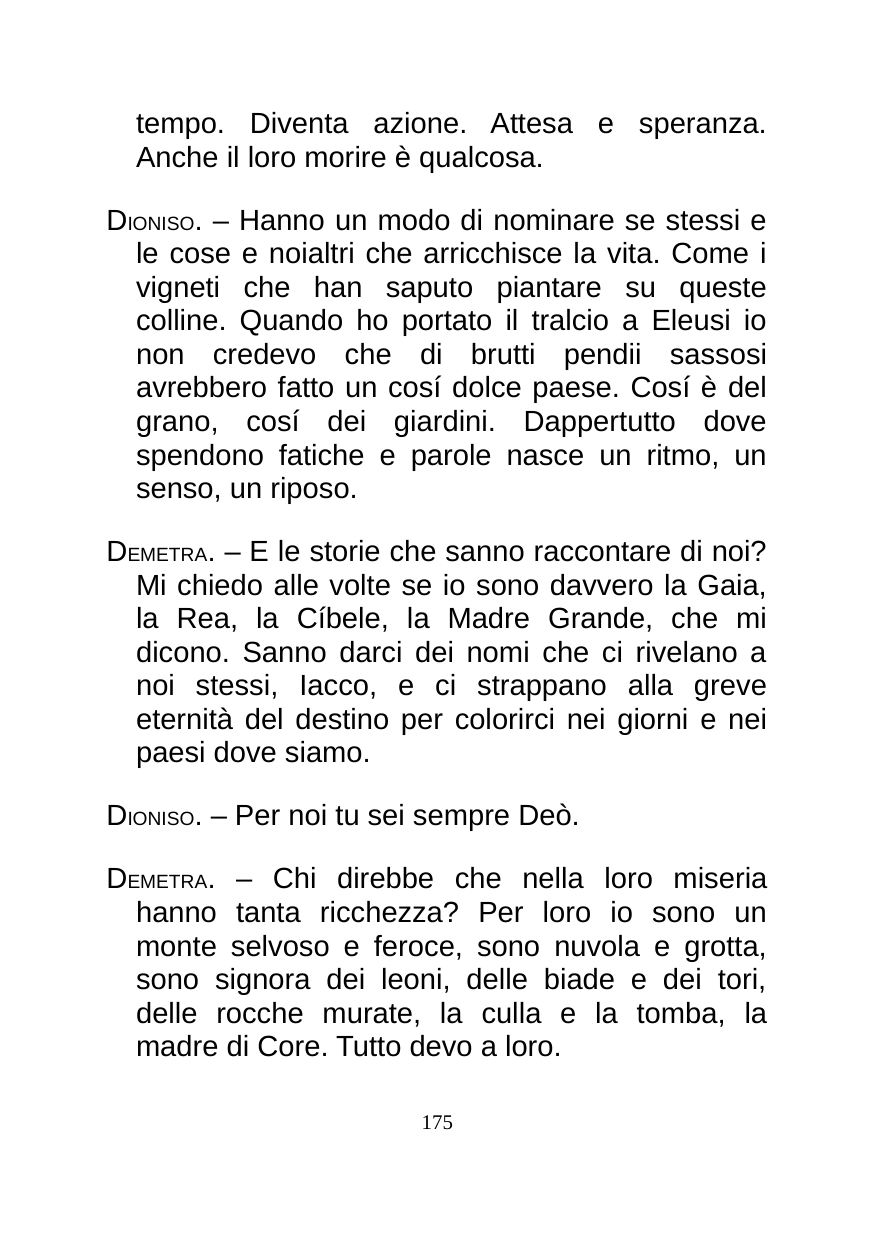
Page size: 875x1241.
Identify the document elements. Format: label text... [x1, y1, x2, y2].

text Dioniso. – Hanno un modo di nominare se stessi e le cose e noialtri che arricchisce la vita. Come i vigneti che han saputo piantare su queste colline. Quando ho portato il tralcio a Eleusi io non credevo che di brutti pendii sassosi avrebbero fatto un cosí dolce paese. Cosí è del grano, cosí dei giardini. Dappertutto dove spendono fatiche e parole nasce un ritmo, un senso, un riposo. [106, 203, 768, 505]
text Demetra. – E le storie che sanno raccontare di noi? Mi chiedo alle volte se io sono davvero la Gaia, la Rea, la Cíbele, la Madre Grande, che mi dicono. Sanno darci dei nomi che ci rivelano a noi stessi, Iacco, e ci strappano alla greve eternità del destino per colorirci nei giorni e nei paesi dove siamo. [106, 534, 768, 769]
text tempo. Diventa azione. Attesa e speranza. Anche il loro morire è qualcosa. [106, 106, 768, 173]
text Dioniso. – Per noi tu sei sempre Deò. [106, 798, 768, 832]
text Demetra. – Chi direbbe che nella loro miseria hanno tanta ricchezza? Per loro io sono un monte selvoso e feroce, sono nuvola e grotta, sono signora dei leoni, delle biade e dei tori, delle rocche murate, la culla e la tomba, la madre di Core. Tutto devo a loro. [106, 861, 768, 1063]
